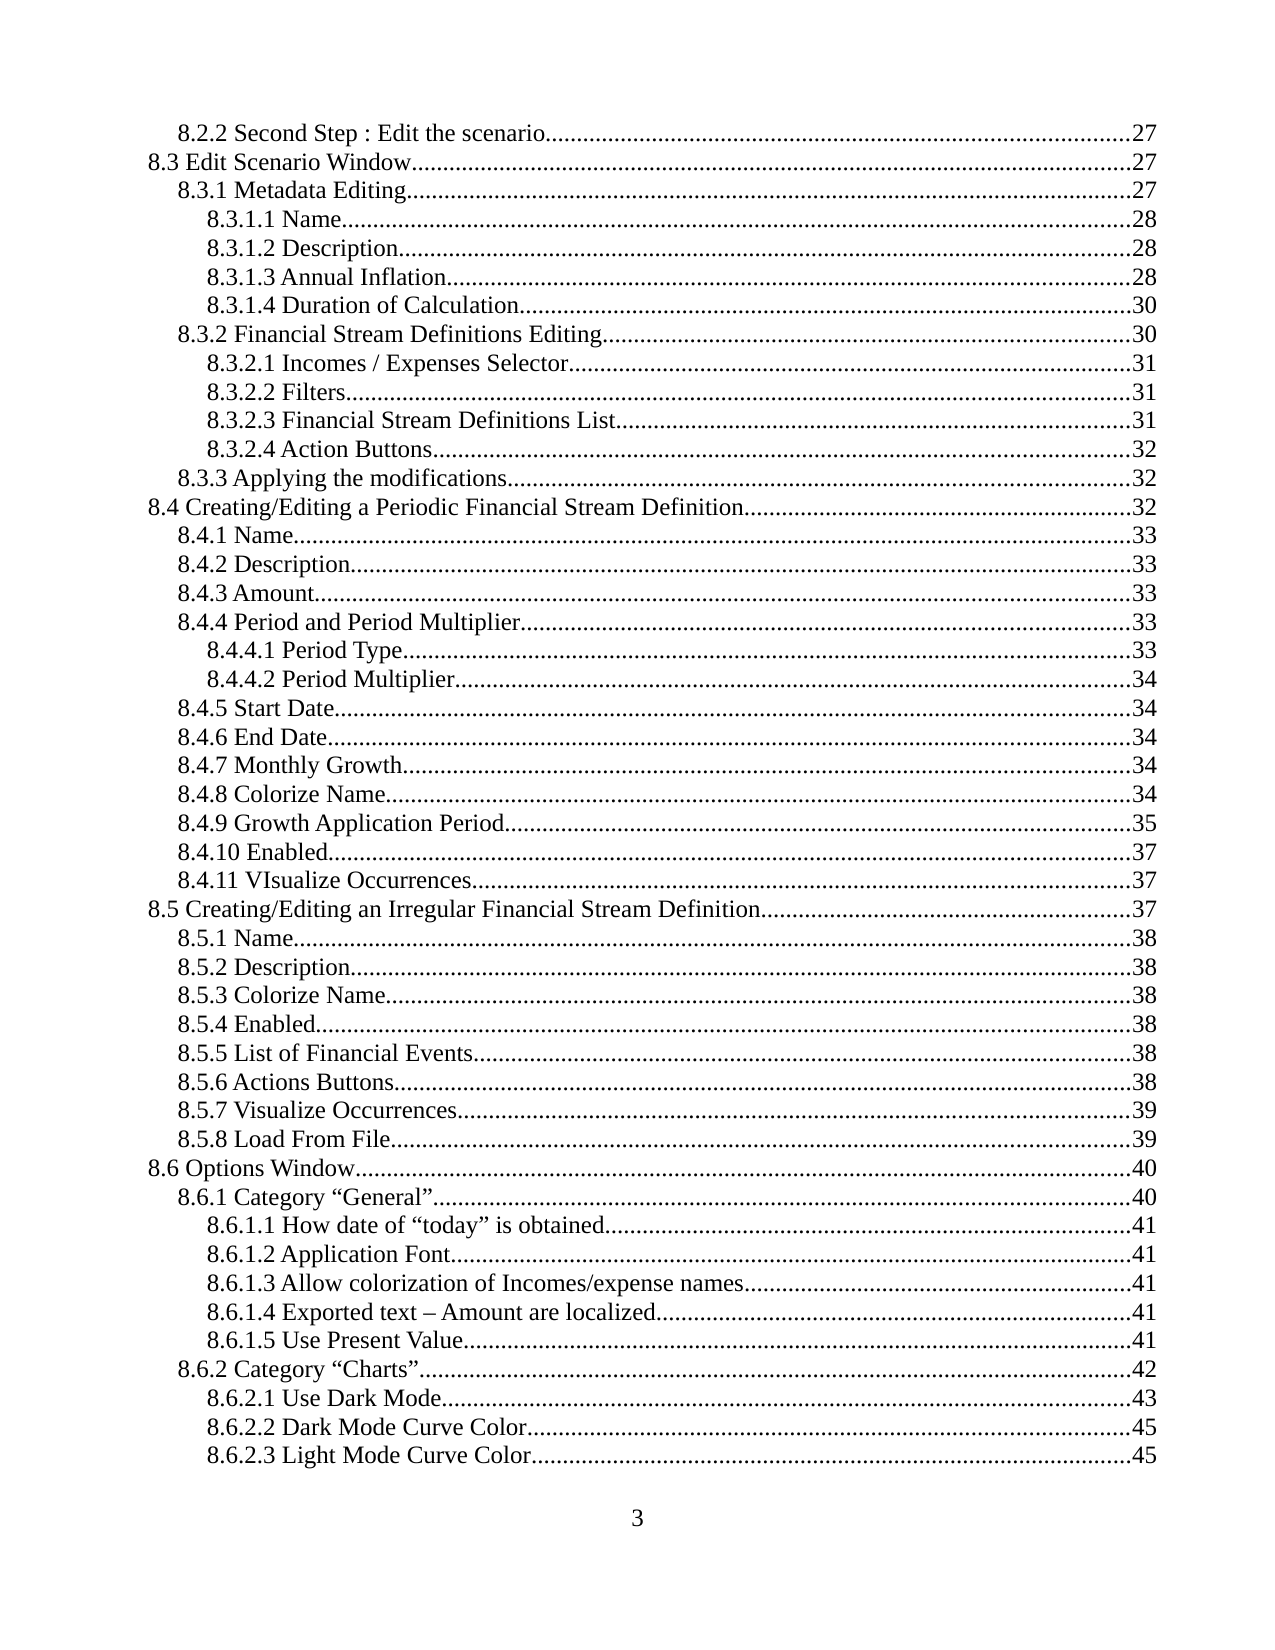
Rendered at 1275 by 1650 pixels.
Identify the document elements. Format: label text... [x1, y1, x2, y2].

text 8.6.1.3 Allow colorization of Incomes/expense names 41 [207, 1268, 1157, 1297]
text 8.4.4 Period and Period Multiplier 33 [177, 607, 1157, 636]
text 8.3.1.4 Duration of Calculation 30 [207, 291, 1157, 319]
text 8.6.1.4 Exported text – Amount are localized 41 [207, 1297, 1157, 1326]
text 8.3.2.1 Incomes / Expenses Selector 31 [207, 348, 1157, 377]
text 8.5.4 Enabled 38 [177, 1009, 1157, 1038]
text 8.5.8 Load From File 39 [177, 1124, 1157, 1153]
text 8.3.2.4 Action Buttons 32 [207, 434, 1157, 463]
text 8.6.2 Category “Charts” 42 [177, 1354, 1157, 1383]
text 8.4.4.1 Period Type 33 [207, 636, 1157, 664]
text 8.3.2.2 Filters 31 [207, 377, 1157, 406]
text 8.5.5 List of Financial Events 38 [177, 1038, 1157, 1067]
text 8.6.2.2 Dark Mode Curve Color 45 [207, 1412, 1157, 1441]
text 8.3.1.2 Description 28 [207, 233, 1157, 262]
text 8.3.1.1 Name 28 [207, 204, 1157, 233]
text 8.3.2.3 Financial Stream Definitions List 31 [207, 406, 1157, 434]
text 8.2.2 Second Step : Edit the scenario 27 [177, 118, 1157, 147]
text 8.4.8 Colorize Name 34 [177, 779, 1157, 808]
text 8.4.7 Monthly Growth 34 [177, 751, 1157, 779]
text 8.3.1 Metadata Editing 27 [177, 176, 1157, 204]
text 8.4.2 Description 33 [177, 549, 1157, 578]
text 8.6.1.5 Use Present Value 41 [207, 1326, 1157, 1354]
text 8.4.3 Amount 33 [177, 578, 1157, 607]
text 8.3.1.3 Annual Inflation 28 [207, 262, 1157, 291]
text 8.4.9 Growth Application Period 35 [177, 808, 1157, 837]
text 8.6.1.1 How date of “today” is obtained 41 [207, 1211, 1157, 1239]
text 8.6 Options Window 40 [148, 1153, 1157, 1182]
text 8.6.2.3 Light Mode Curve Color 45 [207, 1441, 1157, 1469]
text 8.4 Creating/Editing a Periodic Financial Stream Definition 32 [148, 492, 1157, 521]
text 8.5.1 Name 38 [177, 923, 1157, 952]
text 8.5.2 Description 38 [177, 952, 1157, 981]
text 8.4.6 End Date 34 [177, 722, 1157, 751]
text 8.4.10 Enabled 37 [177, 837, 1157, 866]
text 8.5 Creating/Editing an Irregular Financial Stream Definition 37 [148, 894, 1157, 923]
text 8.3.3 Applying the modifications 32 [177, 463, 1157, 492]
text 8.6.2.1 Use Dark Mode 43 [207, 1383, 1157, 1412]
text 8.6.1 Category “General” 40 [177, 1182, 1157, 1211]
text 8.3.2 Financial Stream Definitions Editing 30 [177, 319, 1157, 348]
text 8.3 Edit Scenario Window 27 [148, 147, 1157, 176]
text 8.4.1 Name 33 [177, 521, 1157, 549]
text 8.4.5 Start Date 34 [177, 693, 1157, 722]
text 8.5.6 Actions Buttons 38 [177, 1067, 1157, 1096]
text 8.6.1.2 Application Font 41 [207, 1239, 1157, 1268]
text 8.4.4.2 Period Multiplier 34 [207, 664, 1157, 693]
text 8.5.7 Visualize Occurrences 39 [177, 1096, 1157, 1124]
text 8.4.11 VIsualize Occurrences 37 [177, 866, 1157, 894]
text 8.5.3 Colorize Name 38 [177, 981, 1157, 1009]
